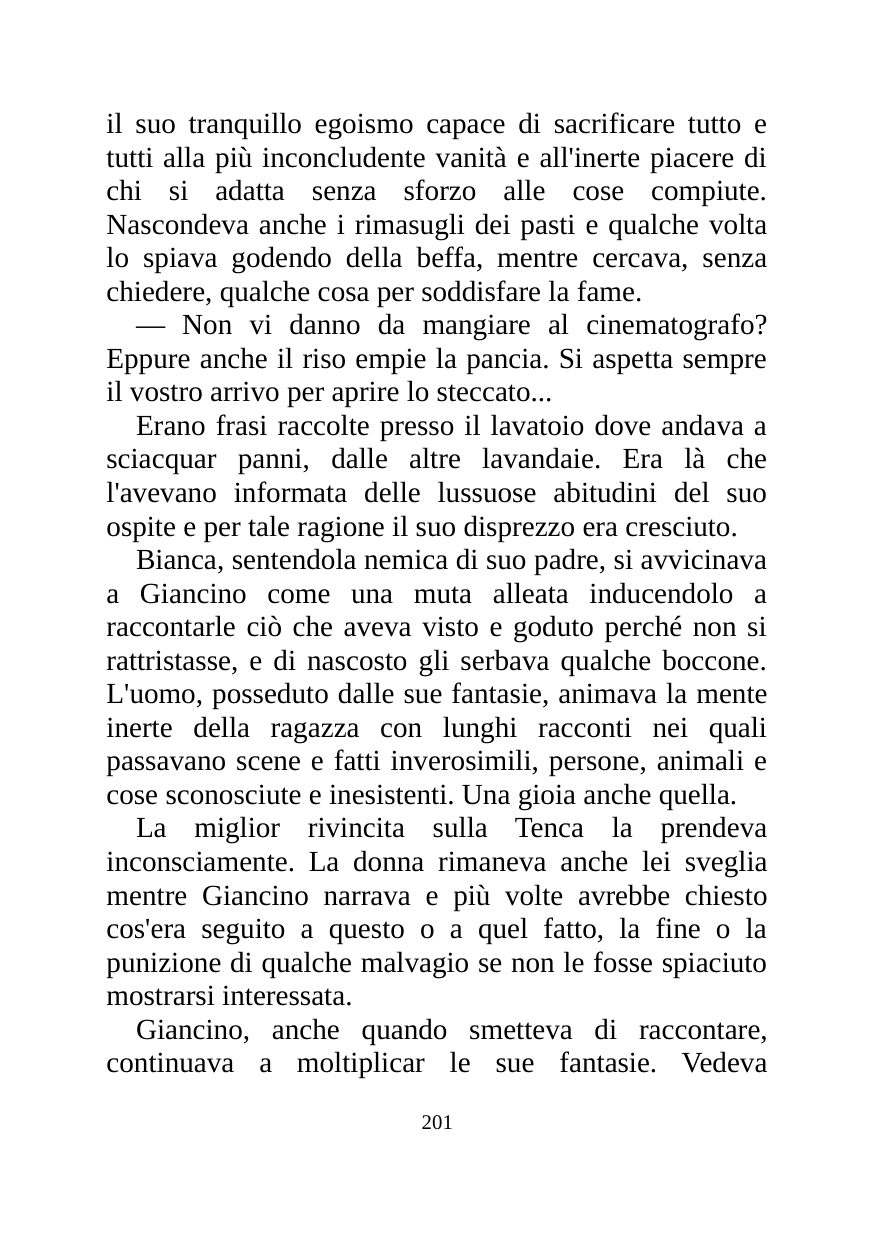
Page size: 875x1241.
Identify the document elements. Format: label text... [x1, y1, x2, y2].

text Erano frasi raccolte presso il lavatoio dove andava a sciacquar panni, dalle altre lavandaie. Era là che l'avevano informata delle lussuose abitudini del suo ospite e per tale ragione il suo disprezzo era cresciuto. [106, 408, 768, 542]
text il suo tranquillo egoismo capace di sacrificare tutto e tutti alla più inconcludente vanità e all'inerte piacere di chi si adatta senza sforzo alle cose compiute. Nascondeva anche i rimasugli dei pasti e qualche volta lo spiava godendo della beffa, mentre cercava, senza chiedere, qualche cosa per soddisfare la fame. [106, 106, 768, 307]
text La miglior rivincita sulla Tenca la prendeva inconsciamente. La donna rimaneva anche lei sveglia mentre Giancino narrava e più volte avrebbe chiesto cos'era seguito a questo o a quel fatto, la fine o la punizione di qualche malvagio se non le fosse spiaciuto mostrarsi interessata. [106, 811, 768, 1012]
text Bianca, sentendola nemica di suo padre, si avvicinava a Giancino come una muta alleata inducendolo a raccontarle ciò che aveva visto e goduto perché non si rattristasse, e di nascosto gli serbava qualche boccone. L'uomo, posseduto dalle sue fantasie, animava la mente inerte della ragazza con lunghi racconti nei quali passavano scene e fatti inverosimili, persone, animali e cose sconosciute e inesistenti. Una gioia anche quella. [106, 542, 768, 811]
text Giancino, anche quando smetteva di raccontare, continuava a moltiplicar le sue fantasie. Vedeva [106, 1012, 768, 1079]
text — Non vi danno da mangiare al cinematografo? Eppure anche il riso empie la pancia. Si aspetta sempre il vostro arrivo per aprire lo steccato... [106, 307, 768, 408]
